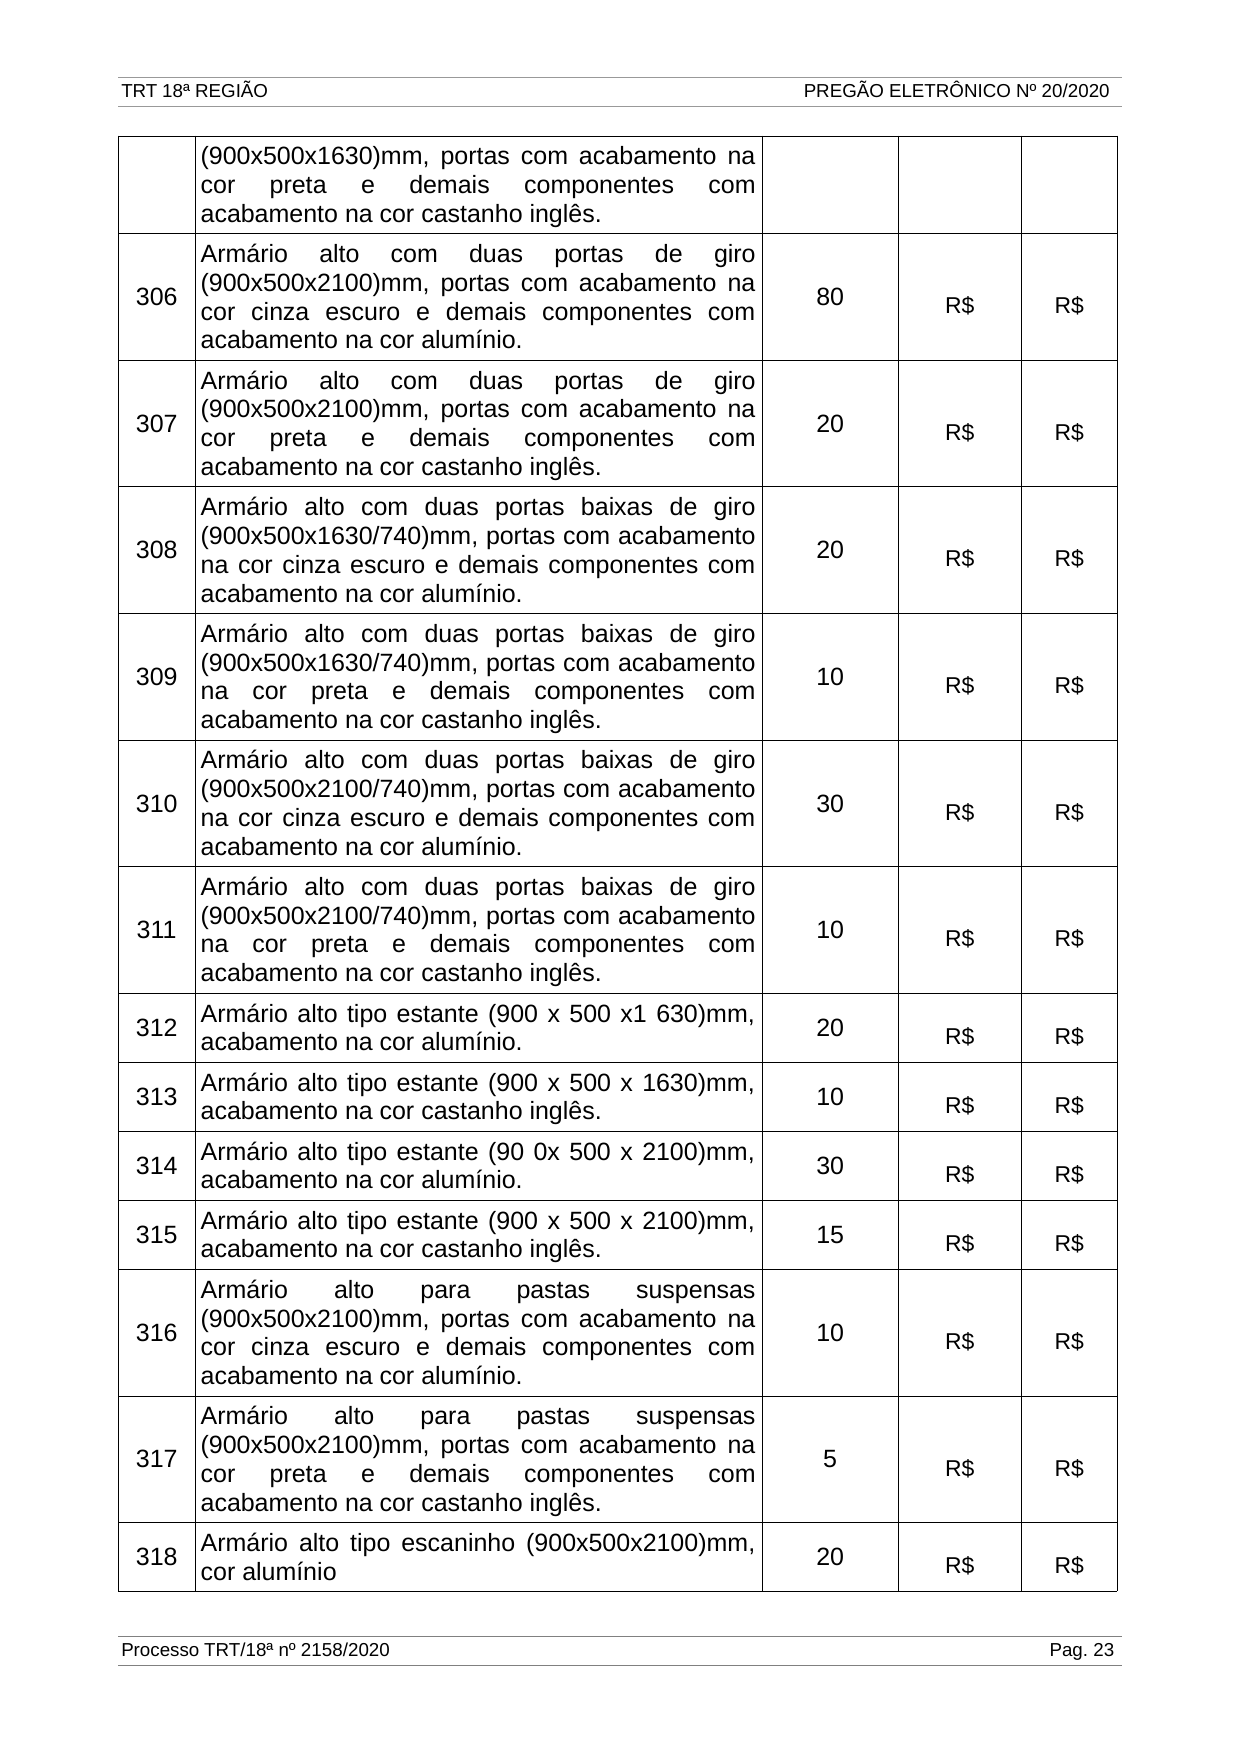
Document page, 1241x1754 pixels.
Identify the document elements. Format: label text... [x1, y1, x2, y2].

table_cell R$ [899, 867, 1021, 993]
table_cell R$ [899, 1270, 1021, 1396]
table_cell R$ [1022, 487, 1117, 613]
table_cell Armário alto para pastas suspensas (900x500x2100)mm, portas com acabamento na cor preta e demais componentes com acabamento na cor castanho inglês. [196, 1397, 762, 1522]
table_cell R$ [899, 1063, 1021, 1131]
table_cell Armário alto com duas portas baixas de giro (900x500x1630/740)mm, portas com acabamento na cor cinza escuro e demais componentes com acabamento na cor alumínio. [196, 487, 762, 613]
table_cell Armário alto com duas portas de giro (900x500x2100)mm, portas com acabamento na cor preta e demais componentes com acabamento na cor castanho inglês. [196, 361, 762, 486]
table_cell 30 [763, 741, 898, 866]
table_cell 317 [119, 1397, 195, 1522]
table_cell [1022, 137, 1117, 233]
table_cell (900x500x1630)mm, portas com acabamento na cor preta e demais componentes com acabamento na cor castanho inglês. [196, 137, 762, 233]
table_cell R$ [899, 1201, 1021, 1269]
table_cell Armário alto tipo estante (900 x 500 x 1630)mm, acabamento na cor castanho inglês. [196, 1063, 762, 1131]
table_cell 5 [763, 1397, 898, 1522]
table_cell 20 [763, 994, 898, 1062]
table_cell R$ [899, 487, 1021, 613]
table_cell R$ [899, 1523, 1021, 1591]
table_cell R$ [1022, 994, 1117, 1062]
table_cell [763, 137, 898, 233]
table_cell R$ [1022, 1063, 1117, 1131]
table_cell 10 [763, 1270, 898, 1396]
table_cell 314 [119, 1132, 195, 1200]
table_cell Armário alto tipo estante (900 x 500 x1 630)mm, acabamento na cor alumínio. [196, 994, 762, 1062]
table_cell R$ [899, 994, 1021, 1062]
table_cell R$ [1022, 1523, 1117, 1591]
table_cell R$ [1022, 361, 1117, 486]
table_cell 20 [763, 487, 898, 613]
table_cell 20 [763, 1523, 898, 1591]
table_cell R$ [899, 1132, 1021, 1200]
table_cell 30 [763, 1132, 898, 1200]
table_cell 308 [119, 487, 195, 613]
table_cell R$ [1022, 1201, 1117, 1269]
table_cell R$ [1022, 741, 1117, 866]
table_cell R$ [899, 234, 1021, 360]
table_cell 312 [119, 994, 195, 1062]
table_cell R$ [899, 614, 1021, 739]
table_cell R$ [899, 1397, 1021, 1522]
table_cell R$ [899, 741, 1021, 866]
table_cell 311 [119, 867, 195, 993]
table_cell 313 [119, 1063, 195, 1131]
table_cell R$ [1022, 1132, 1117, 1200]
table_cell [899, 137, 1021, 233]
table_cell 315 [119, 1201, 195, 1269]
table_cell 10 [763, 614, 898, 739]
table_cell 10 [763, 867, 898, 993]
table_cell Armário alto com duas portas baixas de giro (900x500x2100/740)mm, portas com acabamento na cor preta e demais componentes com acabamento na cor castanho inglês. [196, 867, 762, 993]
table_cell 318 [119, 1523, 195, 1591]
table_cell R$ [1022, 1397, 1117, 1522]
table_cell 309 [119, 614, 195, 739]
table_cell Armário alto tipo escaninho (900x500x2100)mm, cor alumínio [196, 1523, 762, 1591]
table_cell 307 [119, 361, 195, 486]
table_cell Armário alto para pastas suspensas (900x500x2100)mm, portas com acabamento na cor cinza escuro e demais componentes com acabamento na cor alumínio. [196, 1270, 762, 1396]
table_cell 10 [763, 1063, 898, 1131]
table_cell Armário alto com duas portas baixas de giro (900x500x2100/740)mm, portas com acabamento na cor cinza escuro e demais componentes com acabamento na cor alumínio. [196, 741, 762, 866]
table_cell 306 [119, 234, 195, 360]
table_cell 20 [763, 361, 898, 486]
table_cell R$ [1022, 867, 1117, 993]
table_cell Armário alto tipo estante (900 x 500 x 2100)mm, acabamento na cor castanho inglês. [196, 1201, 762, 1269]
table_cell Armário alto com duas portas baixas de giro (900x500x1630/740)mm, portas com acabamento na cor preta e demais componentes com acabamento na cor castanho inglês. [196, 614, 762, 739]
table_cell 15 [763, 1201, 898, 1269]
table_cell R$ [1022, 614, 1117, 739]
table_cell 80 [763, 234, 898, 360]
table_cell Armário alto tipo estante (90 0x 500 x 2100)mm, acabamento na cor alumínio. [196, 1132, 762, 1200]
table_cell [119, 137, 195, 233]
table_cell R$ [1022, 1270, 1117, 1396]
table_cell 316 [119, 1270, 195, 1396]
table_cell Armário alto com duas portas de giro (900x500x2100)mm, portas com acabamento na cor cinza escuro e demais componentes com acabamento na cor alumínio. [196, 234, 762, 360]
table_cell R$ [1022, 234, 1117, 360]
table_cell R$ [899, 361, 1021, 486]
table_cell 310 [119, 741, 195, 866]
